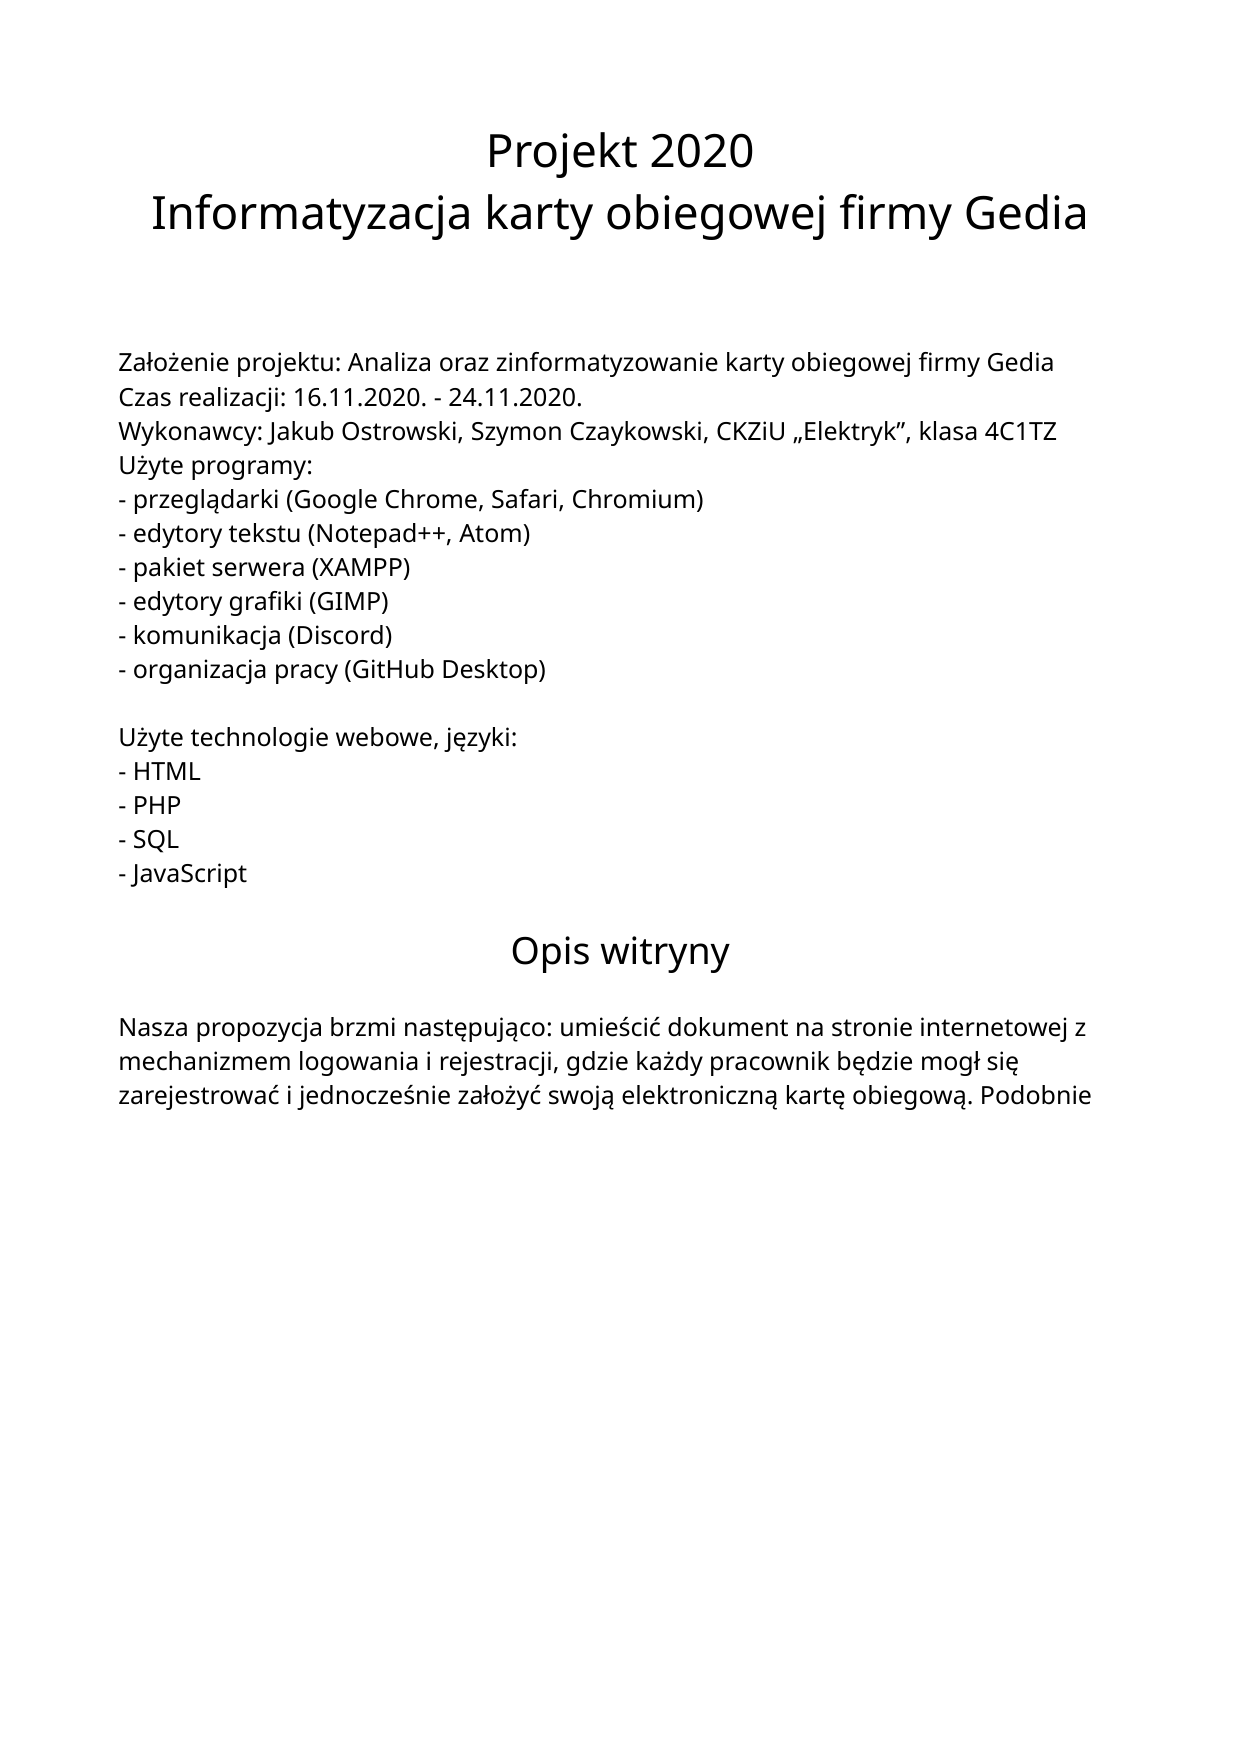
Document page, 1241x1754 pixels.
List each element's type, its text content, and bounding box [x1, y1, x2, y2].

text - organizacja pracy (GitHub Desktop) [118, 652, 1122, 686]
text - komunikacja (Discord) [118, 618, 1122, 652]
text Założenie projektu: Analiza oraz zinformatyzowanie karty obiegowej firmy Gedia Czas realizacji: 16.11.2020. - 24.11.2020. [118, 345, 1122, 413]
text Użyte programy: [118, 447, 1122, 481]
text - JavaScript [118, 856, 1122, 890]
text - PHP [118, 788, 1122, 822]
text Użyte technologie webowe, języki: [118, 720, 1122, 754]
text Informatyzacja karty obiegowej firmy Gedia [118, 181, 1122, 243]
text - edytory tekstu (Notepad++, Atom) [118, 515, 1122, 549]
text Nasza propozycja brzmi następująco: umieścić dokument na stronie internetowej z mechanizmem logowania i rejestracji, gdzie każdy pracownik będzie mogł się zarejestrować i jednocześnie założyć swoją elektroniczną kartę obiegową. Podobnie [118, 1009, 1122, 1111]
text Opis witryny [118, 924, 1122, 975]
text - HTML [118, 754, 1122, 788]
text - pakiet serwera (XAMPP) [118, 549, 1122, 583]
text - SQL [118, 822, 1122, 856]
text Wykonawcy: Jakub Ostrowski, Szymon Czaykowski, CKZiU „Elektryk”, klasa 4C1TZ [118, 413, 1122, 447]
text - przeglądarki (Google Chrome, Safari, Chromium) [118, 481, 1122, 515]
text - edytory grafiki (GIMP) [118, 583, 1122, 618]
text Projekt 2020 [118, 118, 1122, 181]
